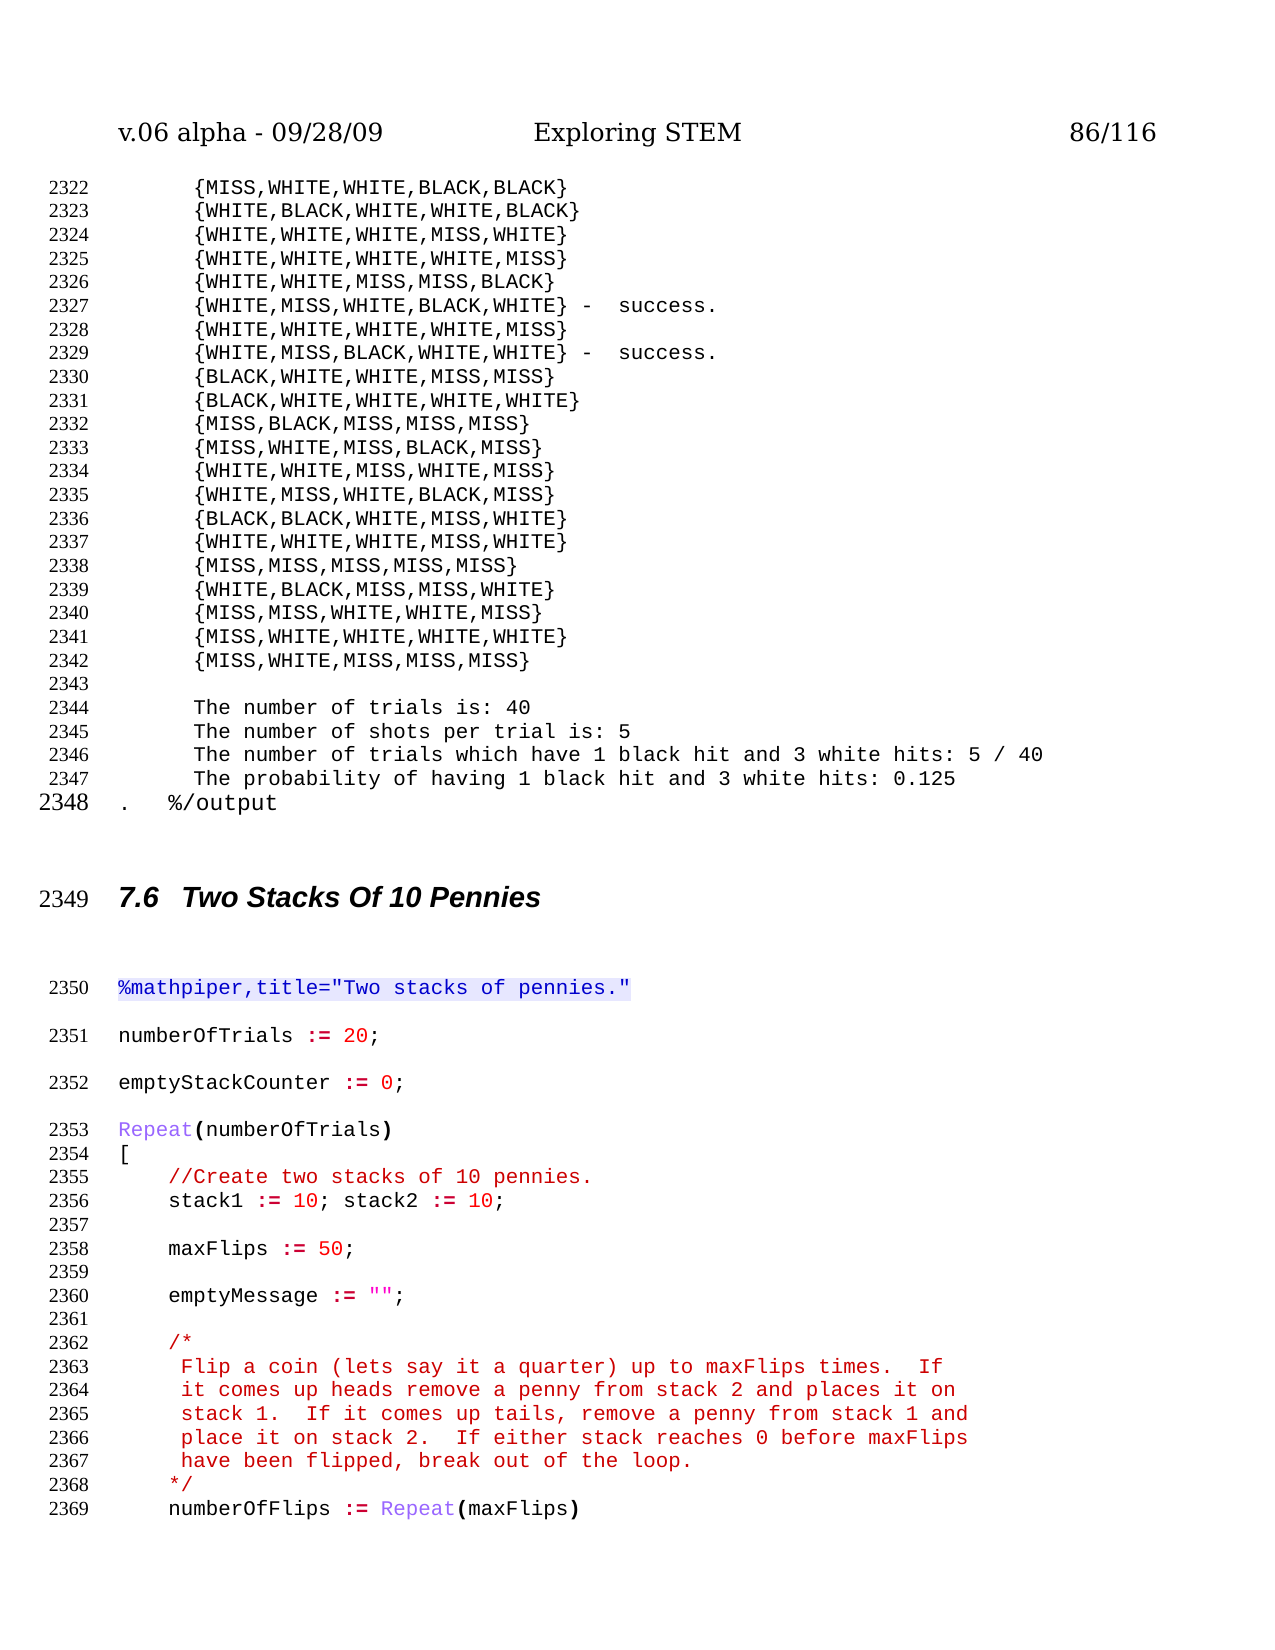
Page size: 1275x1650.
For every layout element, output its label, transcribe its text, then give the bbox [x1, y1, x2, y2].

text {MISS,WHITE,WHITE,BLACK,BLACK} [118, 177, 1157, 200]
text The number of trials which have 1 black hit and 3 white hits: 5 / 40 [118, 744, 1157, 768]
text have been flipped, break out of the loop. [118, 1450, 1157, 1474]
text numberOfTrials := 20; [118, 1025, 1157, 1048]
text numberOfFlips := Repeat(maxFlips) [118, 1498, 1157, 1521]
text {MISS,WHITE,MISS,BLACK,MISS} [118, 437, 1157, 461]
text {WHITE,WHITE,MISS,WHITE,MISS} [118, 461, 1157, 484]
text {MISS,WHITE,MISS,MISS,MISS} [118, 650, 1157, 673]
text {WHITE,MISS,BLACK,WHITE,WHITE} - success. [118, 342, 1157, 366]
text [ [118, 1143, 1157, 1167]
text //Create two stacks of 10 pennies. [118, 1167, 1157, 1190]
text {BLACK,WHITE,WHITE,WHITE,WHITE} [118, 389, 1157, 413]
text place it on stack 2. If either stack reaches 0 before maxFlips [118, 1427, 1157, 1450]
text emptyMessage := ""; [118, 1285, 1157, 1308]
text {MISS,WHITE,WHITE,WHITE,WHITE} [118, 626, 1157, 650]
text maxFlips := 50; [118, 1237, 1157, 1261]
text {WHITE,WHITE,MISS,MISS,BLACK} [118, 271, 1157, 295]
text stack 1. If it comes up tails, remove a penny from stack 1 and [118, 1403, 1157, 1427]
text The number of shots per trial is: 5 [118, 721, 1157, 744]
text %mathpiper,title="Two stacks of pennies." [118, 977, 1157, 1001]
text {MISS,MISS,WHITE,WHITE,MISS} [118, 602, 1157, 626]
text */ [118, 1474, 1157, 1498]
text {WHITE,MISS,WHITE,BLACK,MISS} [118, 484, 1157, 508]
text {WHITE,WHITE,WHITE,WHITE,MISS} [118, 319, 1157, 342]
text Repeat(numberOfTrials) [118, 1119, 1157, 1143]
text {MISS,MISS,MISS,MISS,MISS} [118, 555, 1157, 579]
text /* [118, 1332, 1157, 1356]
text {WHITE,WHITE,WHITE,MISS,WHITE} [118, 224, 1157, 248]
subtitle Two Stacks Of 10 Pennies [118, 880, 1157, 913]
text emptyStackCounter := 0; [118, 1072, 1157, 1096]
text {MISS,BLACK,MISS,MISS,MISS} [118, 413, 1157, 437]
text {BLACK,BLACK,WHITE,MISS,WHITE} [118, 508, 1157, 531]
text {WHITE,BLACK,WHITE,WHITE,BLACK} [118, 200, 1157, 224]
text it comes up heads remove a penny from stack 2 and places it on [118, 1379, 1157, 1403]
text {WHITE,MISS,WHITE,BLACK,WHITE} - success. [118, 295, 1157, 319]
text {WHITE,BLACK,MISS,MISS,WHITE} [118, 579, 1157, 602]
text The probability of having 1 black hit and 3 white hits: 0.125 [118, 768, 1157, 792]
text . %/output [118, 792, 1157, 817]
text Flip a coin (lets say it a quarter) up to maxFlips times. If [118, 1356, 1157, 1379]
text {BLACK,WHITE,WHITE,MISS,MISS} [118, 366, 1157, 389]
text {WHITE,WHITE,WHITE,WHITE,MISS} [118, 248, 1157, 271]
text stack1 := 10; stack2 := 10; [118, 1190, 1157, 1214]
text The number of trials is: 40 [118, 697, 1157, 721]
text {WHITE,WHITE,WHITE,MISS,WHITE} [118, 531, 1157, 555]
